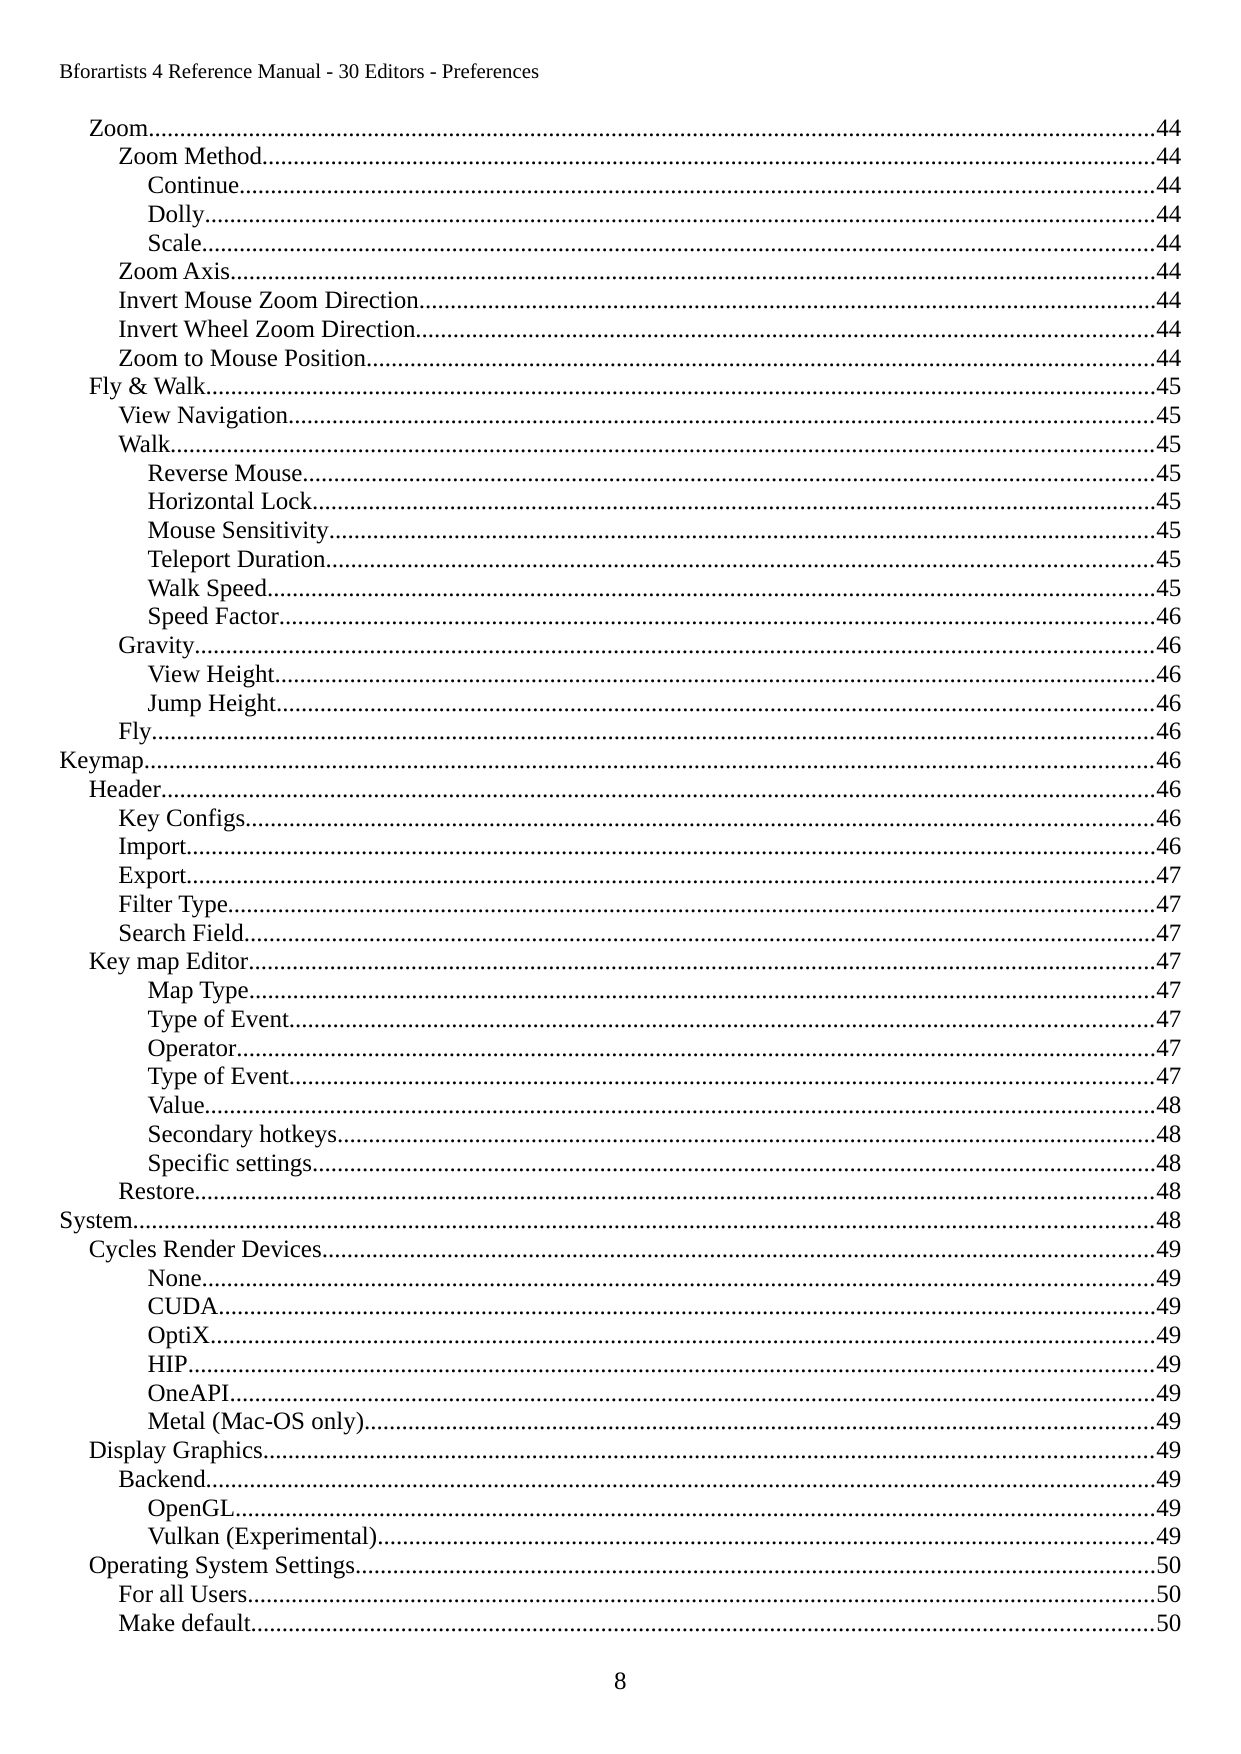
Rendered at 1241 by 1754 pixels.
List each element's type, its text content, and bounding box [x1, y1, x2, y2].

text Metal (Mac-OS only) 49 [147, 1406, 1181, 1435]
text Search Field 47 [118, 918, 1181, 946]
text Keymap 46 [59, 745, 1181, 774]
text Scale 44 [147, 228, 1181, 256]
text Cycles Render Devices 49 [88, 1234, 1181, 1263]
text Type of Event 47 [147, 1004, 1181, 1033]
text Jump Height 46 [147, 688, 1181, 716]
text Operator 47 [147, 1033, 1181, 1061]
text Value 48 [147, 1090, 1181, 1119]
text Header 46 [88, 774, 1181, 803]
text Teleport Duration 45 [147, 544, 1181, 573]
text Walk Speed 45 [147, 573, 1181, 601]
text View Height 46 [147, 659, 1181, 688]
text Fly 46 [118, 716, 1181, 745]
text Key Configs 46 [118, 803, 1181, 831]
text None 49 [147, 1263, 1181, 1291]
text Key map Editor 47 [88, 946, 1181, 975]
text Invert Mouse Zoom Direction 44 [118, 285, 1181, 314]
text Dolly 44 [147, 199, 1181, 228]
text Make default 50 [118, 1608, 1181, 1636]
text Mouse Sensitivity 45 [147, 515, 1181, 544]
text Export 47 [118, 860, 1181, 889]
text OpenGL 49 [147, 1493, 1181, 1521]
text HIP 49 [147, 1349, 1181, 1378]
text View Navigation 45 [118, 400, 1181, 429]
text Horizontal Lock 45 [147, 486, 1181, 515]
text Zoom Method 44 [118, 141, 1181, 170]
text Zoom 44 [88, 113, 1181, 141]
text Specific settings 48 [147, 1148, 1181, 1176]
text Reverse Mouse 45 [147, 458, 1181, 486]
text Continue 44 [147, 170, 1181, 199]
text OptiX 49 [147, 1320, 1181, 1349]
text Map Type 47 [147, 975, 1181, 1004]
text Backend 49 [118, 1464, 1181, 1493]
text OneAPI 49 [147, 1378, 1181, 1406]
text Restore 48 [118, 1176, 1181, 1205]
text Speed Factor 46 [147, 601, 1181, 630]
text Zoom Axis 44 [118, 256, 1181, 285]
text Type of Event 47 [147, 1061, 1181, 1090]
text Fly & Walk 45 [88, 371, 1181, 400]
text For all Users 50 [118, 1579, 1181, 1608]
text Vulkan (Experimental) 49 [147, 1521, 1181, 1550]
text System 48 [59, 1205, 1181, 1234]
text Operating System Settings 50 [88, 1550, 1181, 1579]
text Invert Wheel Zoom Direction 44 [118, 314, 1181, 343]
text Walk 45 [118, 429, 1181, 458]
text Display Graphics 49 [88, 1435, 1181, 1464]
text Secondary hotkeys 48 [147, 1119, 1181, 1148]
text Gravity 46 [118, 630, 1181, 659]
text Filter Type 47 [118, 889, 1181, 918]
text CUDA 49 [147, 1291, 1181, 1320]
text Zoom to Mouse Position 44 [118, 343, 1181, 371]
text Import 46 [118, 831, 1181, 860]
